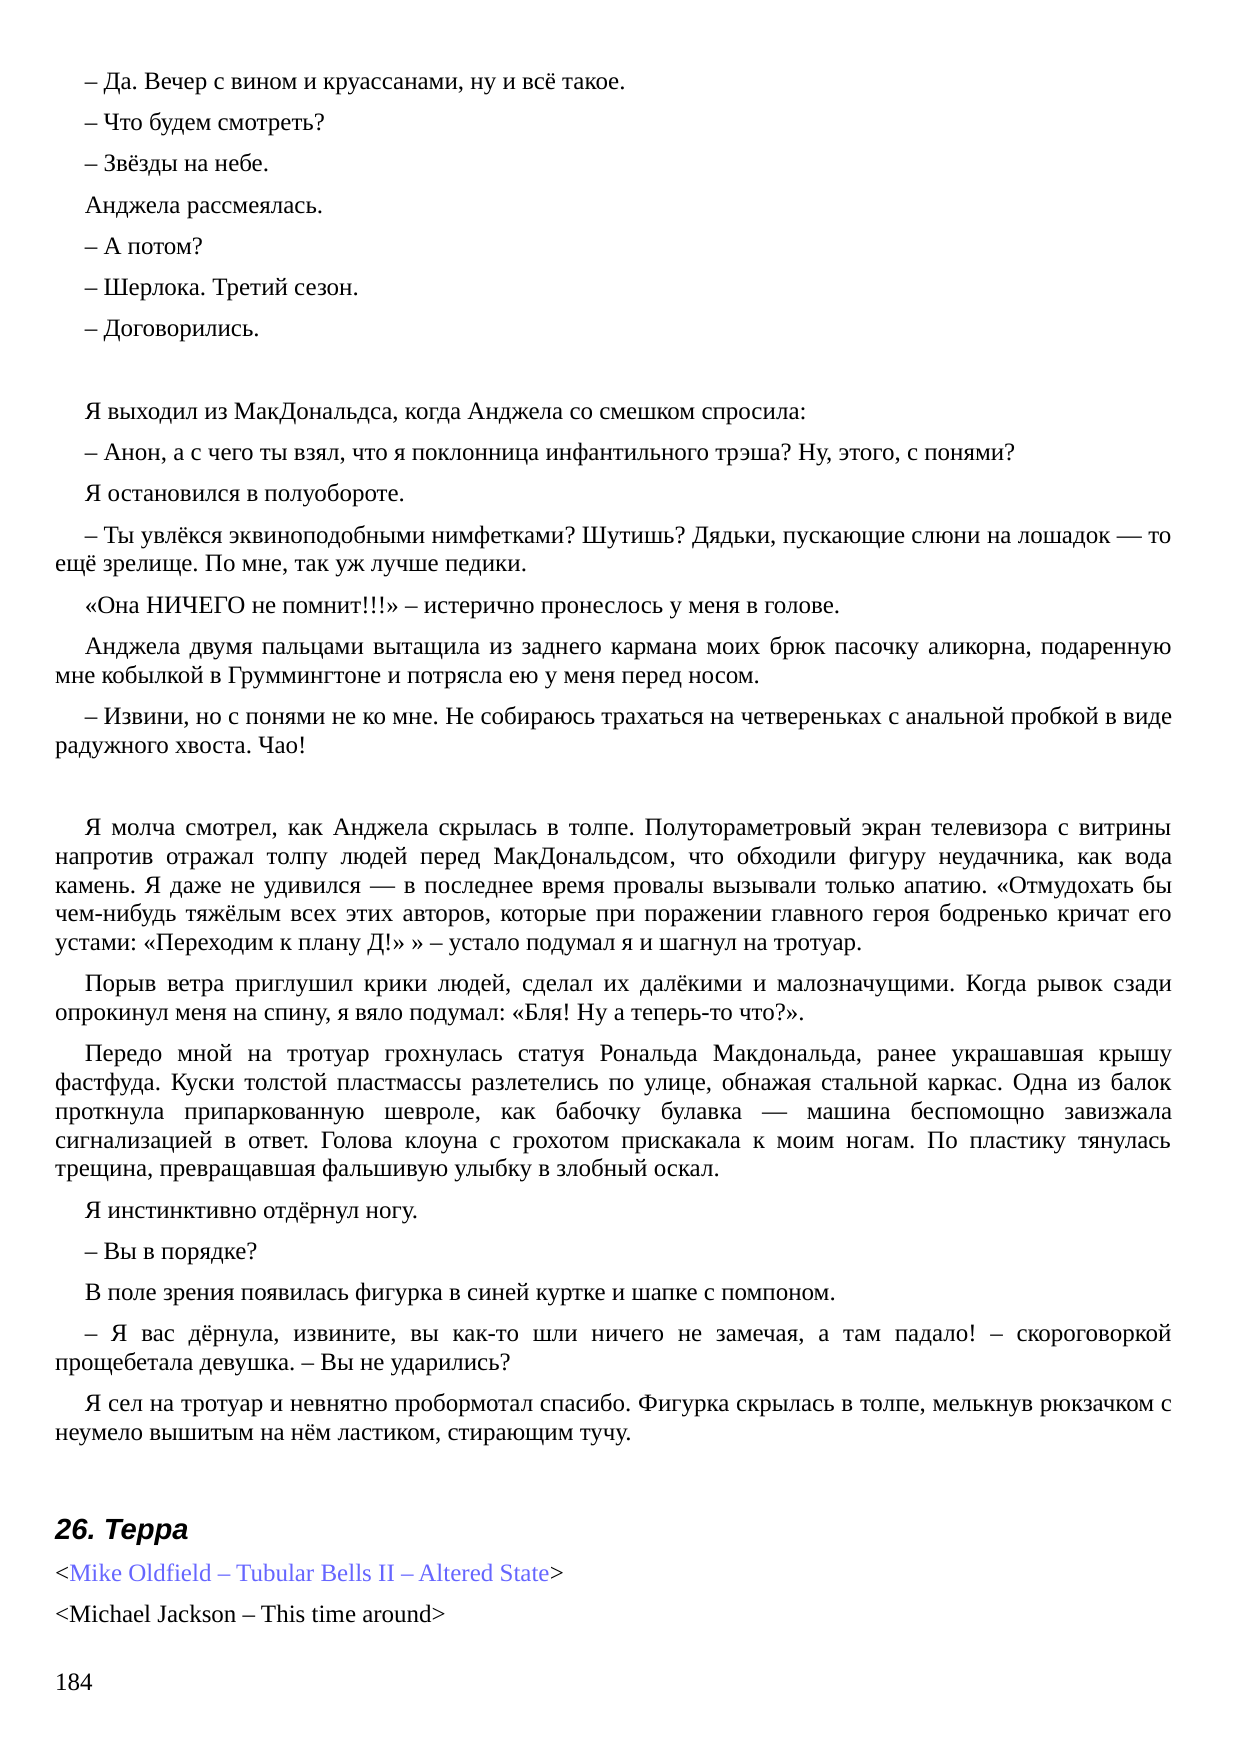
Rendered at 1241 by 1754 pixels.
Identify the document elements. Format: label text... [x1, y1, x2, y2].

text – Ты увлёкся эквиноподобными нимфетками? Шутишь? Дядьки, пускающие слюни на лошадок — то ещё зрелище. По мне, так уж лучше педики. [55, 520, 1173, 577]
text В поле зрения появилась фигурка в синей куртке и шапке с помпоном. [55, 1277, 1173, 1306]
text Я инстинктивно отдёрнул ногу. [55, 1195, 1173, 1223]
text Я сел на тротуар и невнятно пробормотал спасибо. Фигурка скрылась в толпе, мелькнув рюкзачком с неумело вышитым на нём ластиком, стирающим тучу. [55, 1388, 1173, 1446]
text – Что будем смотреть? [55, 107, 1173, 136]
text – Шерлока. Третий сезон. [55, 272, 1173, 301]
text Порыв ветра приглушил крики людей, сделал их далёкими и малозначущими. Когда рывок сзади опрокинул меня на спину, я вяло подумал: «Бля! Ну а теперь-то что?». [55, 968, 1173, 1026]
text Передо мной на тротуар грохнулась статуя Рональда Макдональда, ранее украшавшая крышу фастфуда. Куски толстой пластмассы разлетелись по улице, обнажая стальной каркас. Одна из балок проткнула припаркованную шевроле, как бабочку булавка — машина беспомощно завизжала сигнализацией в ответ. Голова клоуна с грохотом прискакала к моим ногам. По пластику тянулась трещина, превращавшая фальшивую улыбку в злобный оскал. [55, 1038, 1173, 1182]
text – Извини, но с понями не ко мне. Не собираюсь трахаться на четвереньках с анальной пробкой в виде радужного хвоста. Чао! [55, 701, 1173, 758]
text Анджела рассмеялась. [55, 190, 1173, 218]
text <Mike Oldfield – Tubular Bells II – Altered State> [55, 1558, 1173, 1587]
subtitle 26. Терра [55, 1512, 1173, 1546]
text Я молча смотрел, как Анджела скрылась в толпе. Полутораметровый экран телевизора с витрины напротив отражал толпу людей перед МакДональдсом, что обходили фигуру неудачника, как вода камень. Я даже не удивился — в последнее время провалы вызывали только апатию. «Отмудохать бы чем-нибудь тяжёлым всех этих авторов, которые при поражении главного героя бодренько кричат его устами: «Переходим к плану Д!» » – устало подумал я и шагнул на тротуар. [55, 812, 1173, 956]
text – Я вас дёрнула, извините, вы как-то шли ничего не замечая, а там падало! – скороговоркой прощебетала девушка. – Вы не ударились? [55, 1318, 1173, 1376]
text – А потом? [55, 231, 1173, 260]
text <Michael Jackson – This time around> [55, 1599, 1173, 1628]
text Я остановился в полуобороте. [55, 478, 1173, 507]
text Я выходил из МакДональдса, когда Анджела со смешком спросила: [55, 396, 1173, 425]
text «Она НИЧЕГО не помнит!!!» – истерично пронеслось у меня в голове. [55, 590, 1173, 618]
text – Звёзды на небе. [55, 148, 1173, 177]
text – Вы в порядке? [55, 1236, 1173, 1265]
text – Анон, а с чего ты взял, что я поклонница инфантильного трэша? Ну, этого, с понями? [55, 437, 1173, 466]
text – Договорились. [55, 313, 1173, 342]
text Анджела двумя пальцами вытащила из заднего кармана моих брюк пасочку аликорна, подаренную мне кобылкой в Груммингтоне и потрясла ею у меня перед носом. [55, 631, 1173, 688]
text – Да. Вечер с вином и круассанами, ну и всё такое. [55, 66, 1173, 95]
